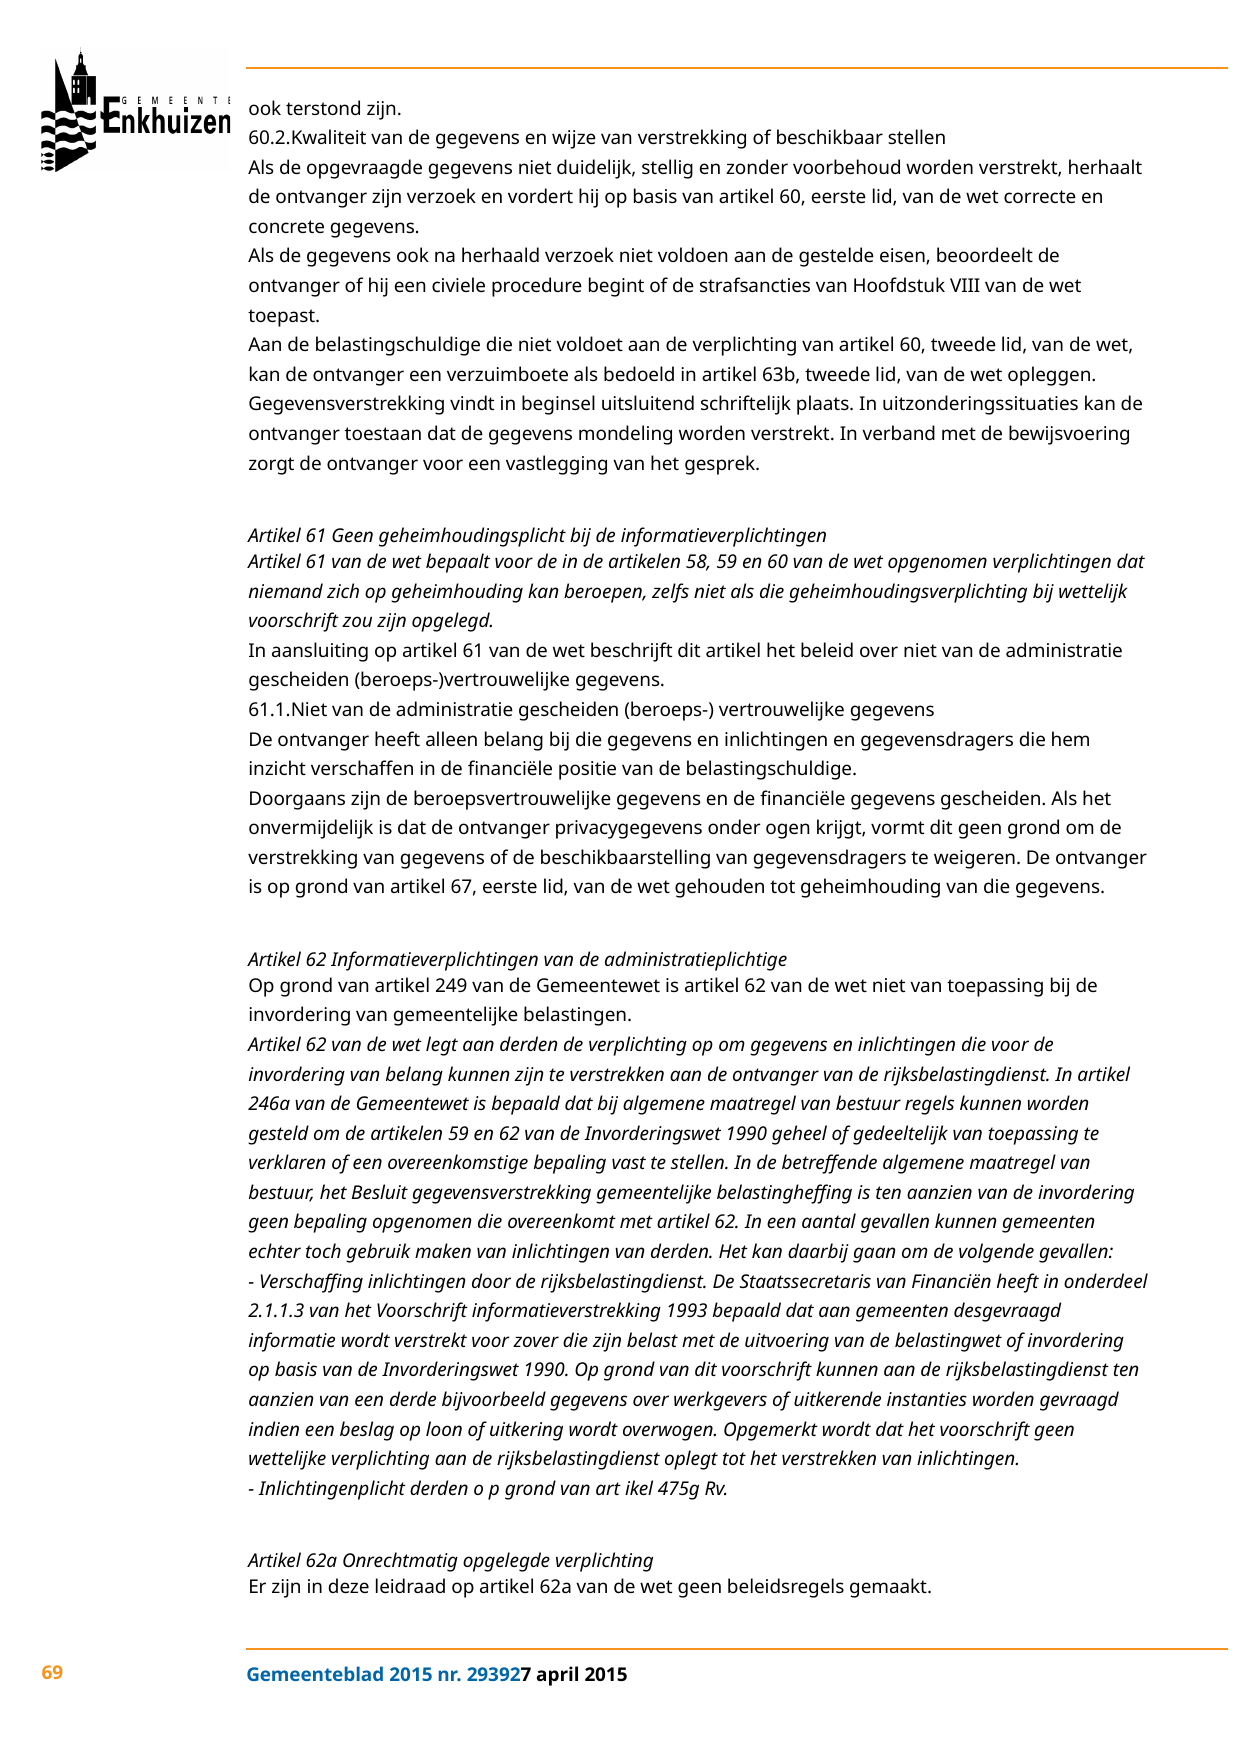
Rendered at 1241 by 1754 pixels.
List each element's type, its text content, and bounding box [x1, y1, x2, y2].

text Er zijn in deze leidraad op artikel 62a van de wet geen beleidsregels gemaakt. [248, 1573, 1152, 1599]
text - Verschaffing inlichtingen door de rijksbelastingdienst. De Staatssecretaris van Financiën heeft in onderdeel 2.1.1.3 van het Voorschrift informatieverstrekking 1993 bepaald dat aan gemeenten desgevraagd informatie wordt verstrekt voor zover die zijn belast met de uitvoering van de belastingwet of invordering op basis van de Invorderingswet 1990. Op grond van dit voorschrift kunnen aan de rijksbelastingdienst ten aanzien van een derde bijvoorbeeld gegevens over werkgevers of uitkerende instanties worden gevraagd indien een beslag op loon of uitkering wordt overwogen. Opgemerkt wordt dat het voorschrift geen wettelijke verplichting aan de rijksbelastingdienst oplegt tot het verstrekken van inlichtingen. [248, 1268, 1152, 1471]
text Aan de belastingschuldige die niet voldoet aan de verplichting van artikel 60, tweede lid, van de wet, kan de ontvanger een verzuimboete als bedoeld in artikel 63b, tweede lid, van de wet opleggen. [248, 331, 1152, 387]
text Op grond van artikel 249 van de Gemeentewet is artikel 62 van de wet niet van toepassing bij de invordering van gemeentelijke belastingen. [248, 972, 1152, 1027]
text In aansluiting op artikel 61 van de wet beschrijft dit artikel het beleid over niet van de administratie gescheiden (beroeps-)vertrouwelijke gegevens. [248, 637, 1152, 692]
text Artikel 62a Onrechtmatig opgelegde verplichting [248, 1548, 1152, 1573]
text De ontvanger heeft alleen belang bij die gegevens en inlichtingen en gegevensdragers die hem inzicht verschaffen in de financiële positie van de belastingschuldige. [248, 726, 1152, 781]
text Gegevensverstrekking vindt in beginsel uitsluitend schriftelijk plaats. In uitzonderingssituaties kan de ontvanger toestaan dat de gegevens mondeling worden verstrekt. In verband met de bewijsvoering zorgt de ontvanger voor een vastlegging van het gesprek. [248, 391, 1152, 476]
text Artikel 61 van de wet bepaalt voor de in de artikelen 58, 59 en 60 van de wet opgenomen verplichtingen dat niemand zich op geheimhouding kan beroepen, zelfs niet als die geheimhoudingsverplichting bij wettelijk voorschrift zou zijn opgelegd. [248, 548, 1152, 633]
text ook terstond zijn. [248, 95, 1152, 121]
text Doorgaans zijn de beroepsvertrouwelijke gegevens en de financiële gegevens gescheiden. Als het onvermijdelijk is dat de ontvanger privacygegevens onder ogen krijgt, vormt dit geen grond om de verstrekking van gegevens of de beschikbaarstelling van gegevensdragers te weigeren. De ontvanger is op grond van artikel 67, eerste lid, van de wet gehouden tot geheimhouding van die gegevens. [248, 785, 1152, 899]
text 60.2.Kwaliteit van de gegevens en wijze van verstrekking of beschikbaar stellen [248, 124, 1152, 150]
text - Inlichtingenplicht derden o p grond van art ikel 475g Rv. [248, 1475, 1152, 1501]
text Artikel 62 van de wet legt aan derden de verplichting op om gegevens en inlichtingen die voor de invordering van belang kunnen zijn te verstrekken aan de ontvanger van de rijksbelastingdienst. In artikel 246a van de Gemeentewet is bepaald dat bij algemene maatregel van bestuur regels kunnen worden gesteld om de artikelen 59 en 62 van de Invorderingswet 1990 geheel of gedeeltelijk van toepassing te verklaren of een overeenkomstige bepaling vast te stellen. In de betreffende algemene maatregel van bestuur, het Besluit gegevensverstrekking gemeentelijke belastingheffing is ten aanzien van de invordering geen bepaling opgenomen die overeenkomt met artikel 62. In een aantal gevallen kunnen gemeenten echter toch gebruik maken van inlichtingen van derden. Het kan daarbij gaan om de volgende gevallen: [248, 1031, 1152, 1264]
text Artikel 62 Informatieverplichtingen van de administratieplichtige [248, 946, 1152, 972]
picture [41, 47, 231, 172]
text 61.1.Niet van de administratie gescheiden (beroeps-) vertrouwelijke gegevens [248, 696, 1152, 722]
text Artikel 61 Geen geheimhoudingsplicht bij de informatieverplichtingen [248, 522, 1152, 548]
text Als de opgevraagde gegevens niet duidelijk, stellig en zonder voorbehoud worden verstrekt, herhaalt de ontvanger zijn verzoek en vordert hij op basis van artikel 60, eerste lid, van de wet correcte en concrete gegevens. [248, 154, 1152, 239]
text Als de gegevens ook na herhaald verzoek niet voldoen aan de gestelde eisen, beoordeelt de ontvanger of hij een civiele procedure begint of de strafsancties van Hoofdstuk VIII van de wet toepast. [248, 243, 1152, 328]
